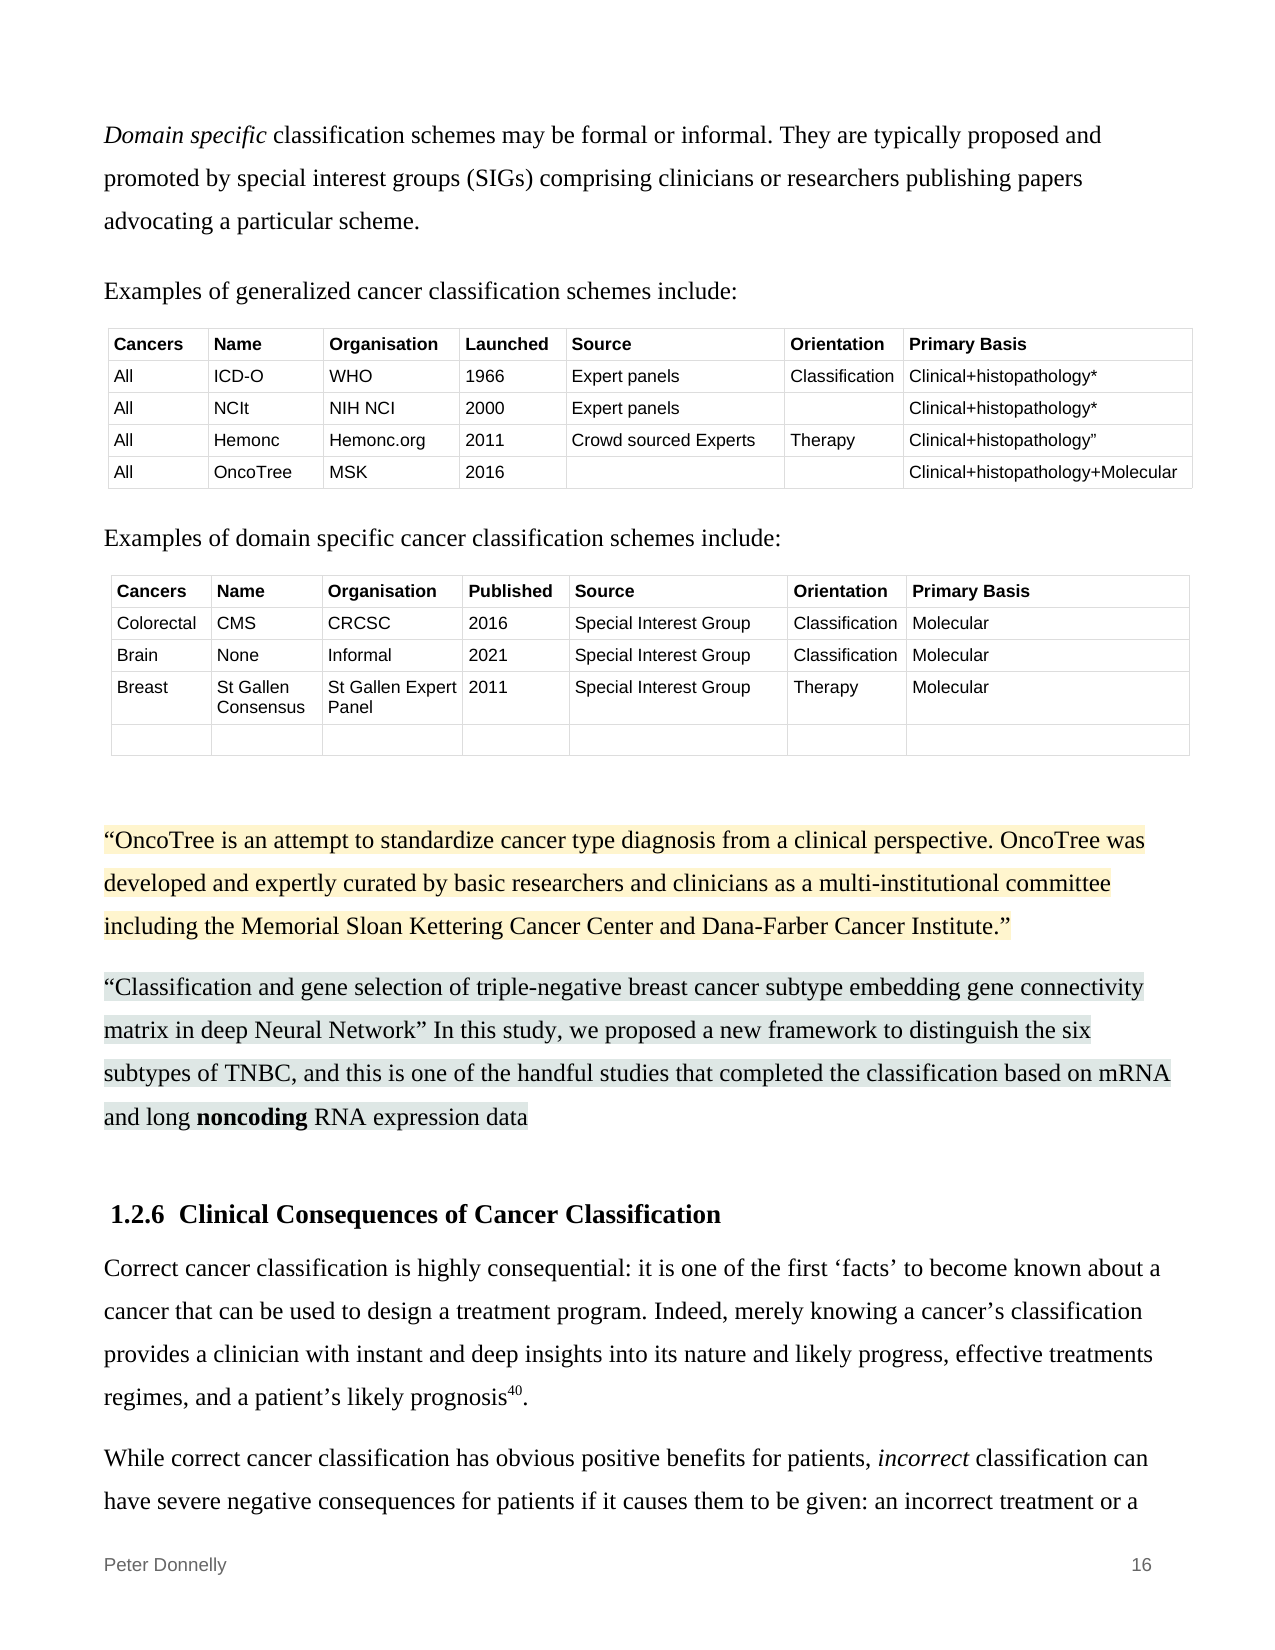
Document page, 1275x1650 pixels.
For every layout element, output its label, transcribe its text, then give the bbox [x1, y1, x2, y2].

table_cell Clinical+histopathology+Molecular [904, 457, 1192, 488]
table_cell 2016 [460, 457, 566, 488]
table_cell CMS [212, 608, 322, 639]
text Examples of domain specific cancer classification schemes include: [103, 523, 1181, 552]
table_cell Special Interest Group [570, 672, 787, 723]
table_cell All [109, 425, 208, 456]
table_cell 1966 [460, 361, 566, 392]
subtitle Clinical Consequences of Cancer Classification [103, 1198, 1181, 1229]
table_cell [570, 725, 787, 755]
table_cell [785, 457, 903, 488]
text “Classification and gene selection of triple-negative breast cancer subtype embedding gene connectivity matrix in deep Neural Network” In this study, we proposed a new framework to distinguish the six subtypes of TNBC, and this is one of the handful studies that completed the classification based on mRNA and long noncoding RNA expression data [103, 972, 1181, 1130]
table_cell Clinical+histopathology* [904, 393, 1192, 424]
table_cell [212, 725, 322, 755]
table_header Source [567, 329, 784, 360]
table_cell 2000 [460, 393, 566, 424]
table_cell All [109, 393, 208, 424]
table_cell [788, 725, 906, 755]
text Domain specific classification schemes may be formal or informal. They are typically proposed and promoted by special interest groups (SIGs) comprising clinicians or researchers publishing papers advocating a particular scheme. [103, 120, 1181, 235]
table_cell Molecular [907, 672, 1189, 723]
text Correct cancer classification is highly consequential: it is one of the first ‘facts’ to become known about a cancer that can be used to design a treatment program. Indeed, merely knowing a cancer’s classification provides a clinician with instant and deep insights into its nature and likely progress, effective treatments regimes, and a patient’s likely prognosis. [103, 1253, 1181, 1411]
table_cell [907, 725, 1189, 755]
table_cell Therapy [788, 672, 906, 723]
table_header Name [212, 576, 322, 607]
table_cell Molecular [907, 640, 1189, 671]
table_cell Molecular [907, 608, 1189, 639]
table_cell [323, 725, 462, 755]
table_cell WHO [324, 361, 459, 392]
table_cell OncoTree [209, 457, 323, 488]
table_header Primary Basis [904, 329, 1192, 360]
table_cell Informal [323, 640, 462, 671]
table_cell NCIt [209, 393, 323, 424]
table_cell None [212, 640, 322, 671]
table_header Launched [460, 329, 566, 360]
table_cell Clinical+histopathology” [904, 425, 1192, 456]
table_cell Expert panels [567, 361, 784, 392]
table_header Name [209, 329, 323, 360]
table_header Source [570, 576, 787, 607]
table_cell MSK [324, 457, 459, 488]
table_cell Clinical+histopathology* [904, 361, 1192, 392]
table_cell Classification [788, 608, 906, 639]
table_cell 2011 [463, 672, 569, 723]
table_cell Brain [112, 640, 211, 671]
table_cell 2016 [463, 608, 569, 639]
table_cell Classification [788, 640, 906, 671]
table_header Organisation [323, 576, 462, 607]
table_header Cancers [112, 576, 211, 607]
table_cell 2021 [463, 640, 569, 671]
table_cell Crowd sourced Experts [567, 425, 784, 456]
table_cell Special Interest Group [570, 640, 787, 671]
table_cell [785, 393, 903, 424]
table_header Primary Basis [907, 576, 1189, 607]
table_header Cancers [109, 329, 208, 360]
table_header Organisation [324, 329, 459, 360]
table_cell CRCSC [323, 608, 462, 639]
table_cell Therapy [785, 425, 903, 456]
table_cell All [109, 361, 208, 392]
table_cell [463, 725, 569, 755]
table_cell St Gallen Expert Panel [323, 672, 462, 723]
table_header Orientation [785, 329, 903, 360]
table_cell Colorectal [112, 608, 211, 639]
text While correct cancer classification has obvious positive benefits for patients, incorrect classification can have severe negative consequences for patients if it causes them to be given: an incorrect treatment or a [103, 1443, 1181, 1515]
table_cell Hemonc.org [324, 425, 459, 456]
table_cell ICD-O [209, 361, 323, 392]
text Examples of generalized cancer classification schemes include: [103, 276, 1181, 304]
table_cell [112, 725, 211, 755]
table_cell NIH NCI [324, 393, 459, 424]
table_cell 2011 [460, 425, 566, 456]
text “OncoTree is an attempt to standardize cancer type diagnosis from a clinical perspective. OncoTree was developed and expertly curated by basic researchers and clinicians as a multi-institutional committee including the Memorial Sloan Kettering Cancer Center and Dana-Farber Cancer Institute.” [103, 825, 1181, 940]
table_cell Breast [112, 672, 211, 723]
table_cell All [109, 457, 208, 488]
table_cell St Gallen Consensus [212, 672, 322, 723]
table_cell Special Interest Group [570, 608, 787, 639]
table_header Orientation [788, 576, 906, 607]
table_cell Expert panels [567, 393, 784, 424]
table_cell Hemonc [209, 425, 323, 456]
table_cell [567, 457, 784, 488]
table_cell Classification [785, 361, 903, 392]
table_header Published [463, 576, 569, 607]
